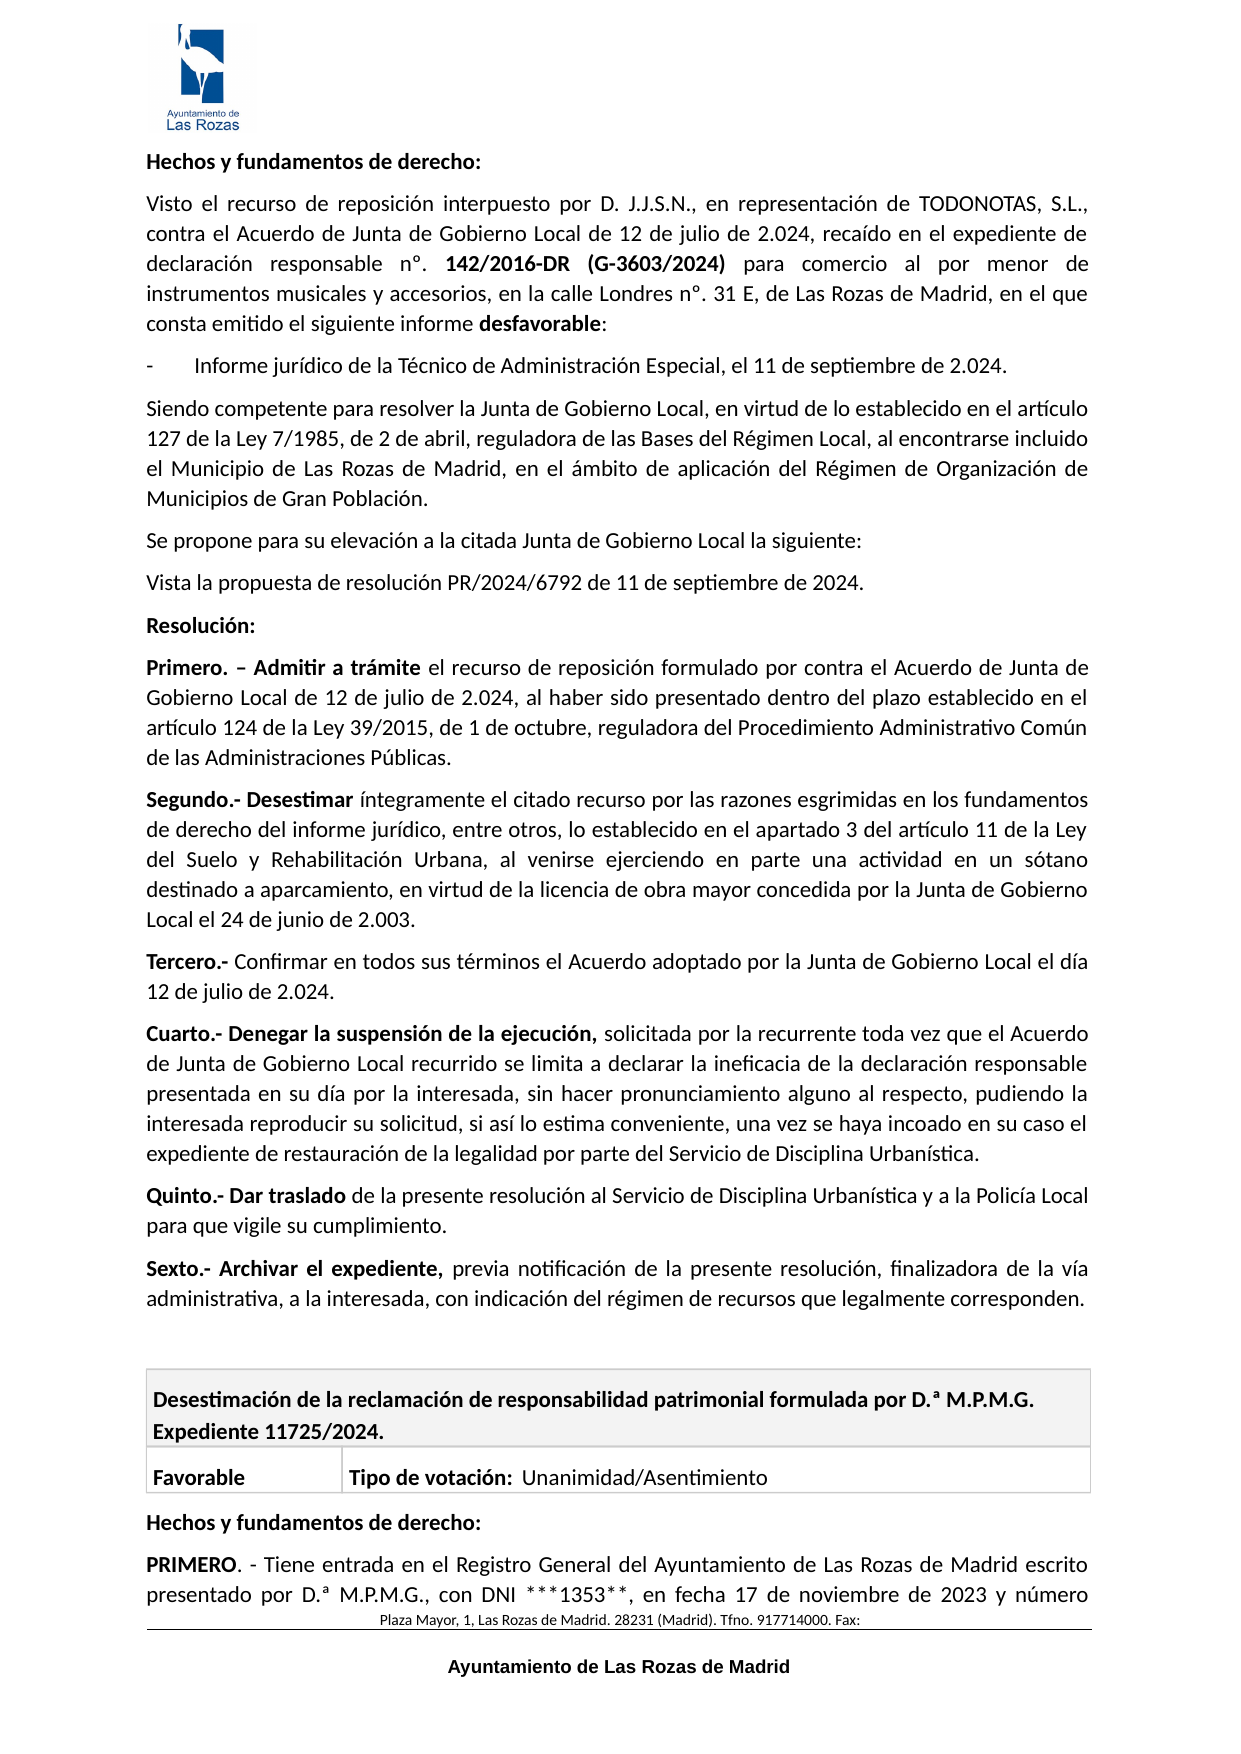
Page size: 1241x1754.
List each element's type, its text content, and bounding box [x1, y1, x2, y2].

text PRIMERO. - Tiene entrada en el Registro General del Ayuntamiento de Las Rozas de Madrid escrito presentado por D.ª M.P.M.G., con DNI ***1353**, en fecha 17 de noviembre de 2023 y número [146, 1550, 1090, 1608]
text Hechos y fundamentos de derecho: [146, 1508, 1090, 1536]
text Cuarto.- Denegar la suspensión de la ejecución, solicitada por la recurrente toda vez que el Acuerdo de Junta de Gobierno Local recurrido se limita a declarar la ineficacia de la declaración responsable presentada en su día por la interesada, sin hacer pronunciamiento alguno al respecto, pudiendo la interesada reproducir su solicitud, si así lo estima conveniente, una vez se haya incoado en su caso el expediente de restauración de la legalidad por parte del Servicio de Disciplina Urbanística. [146, 1019, 1090, 1167]
text Visto el recurso de reposición interpuesto por D. J.J.S.N., en representación de TODONOTAS, S.L., contra el Acuerdo de Junta de Gobierno Local de 12 de julio de 2.024, recaído en el expediente de declaración responsable nº. 142/2016-DR (G-3603/2024) para comercio al por menor de instrumentos musicales y accesorios, en la calle Londres nº. 31 E, de Las Rozas de Madrid, en el que consta emitido el siguiente informe desfavorable: [146, 189, 1090, 337]
text Quinto.- Dar traslado de la presente resolución al Servicio de Disciplina Urbanística y a la Policía Local para que vigile su cumplimiento. [146, 1182, 1090, 1239]
text Tercero.- Confirmar en todos sus términos el Acuerdo adoptado por la Junta de Gobierno Local el día 12 de julio de 2.024. [146, 947, 1090, 1005]
text Primero. – Admitir a trámite el recurso de reposición formulado por contra el Acuerdo de Junta de Gobierno Local de 12 de julio de 2.024, al haber sido presentado dentro del plazo establecido en el artículo 124 de la Ley 39/2015, de 1 de octubre, reguladora del Procedimiento Administrativo Común de las Administraciones Públicas. [146, 653, 1090, 771]
text Hechos y fundamentos de derecho: [146, 147, 1090, 175]
text Siendo competente para resolver la Junta de Gobierno Local, en virtud de lo establecido en el artículo 127 de la Ley 7/1985, de 2 de abril, reguladora de las Bases del Régimen Local, al encontrarse incluido el Municipio de Las Rozas de Madrid, en el ámbito de aplicación del Régimen de Organización de Municipios de Gran Población. [146, 394, 1090, 512]
text Vista la propuesta de resolución PR/2024/6792 de 11 de septiembre de 2024. [146, 568, 1090, 596]
text Se propone para su elevación a la citada Junta de Gobierno Local la siguiente: [146, 526, 1090, 554]
text Resolución: [146, 611, 1090, 639]
text - Informe jurídico de la Técnico de Administración Especial, el 11 de septiembre de 2.024. [146, 352, 1090, 379]
text Segundo.- Desestimar íntegramente el citado recurso por las razones esgrimidas en los fundamentos de derecho del informe jurídico, entre otros, lo establecido en el apartado 3 del artículo 11 de la Ley del Suelo y Rehabilitación Urbana, al venirse ejerciendo en parte una actividad en un sótano destinado a aparcamiento, en virtud de la licencia de obra mayor concedida por la Junta de Gobierno Local el 24 de junio de 2.003. [146, 785, 1090, 933]
text Sexto.- Archivar el expediente, previa notificación de la presente resolución, finalizadora de la vía administrativa, a la interesada, con indicación del régimen de recursos que legalmente corresponden. [146, 1254, 1090, 1312]
